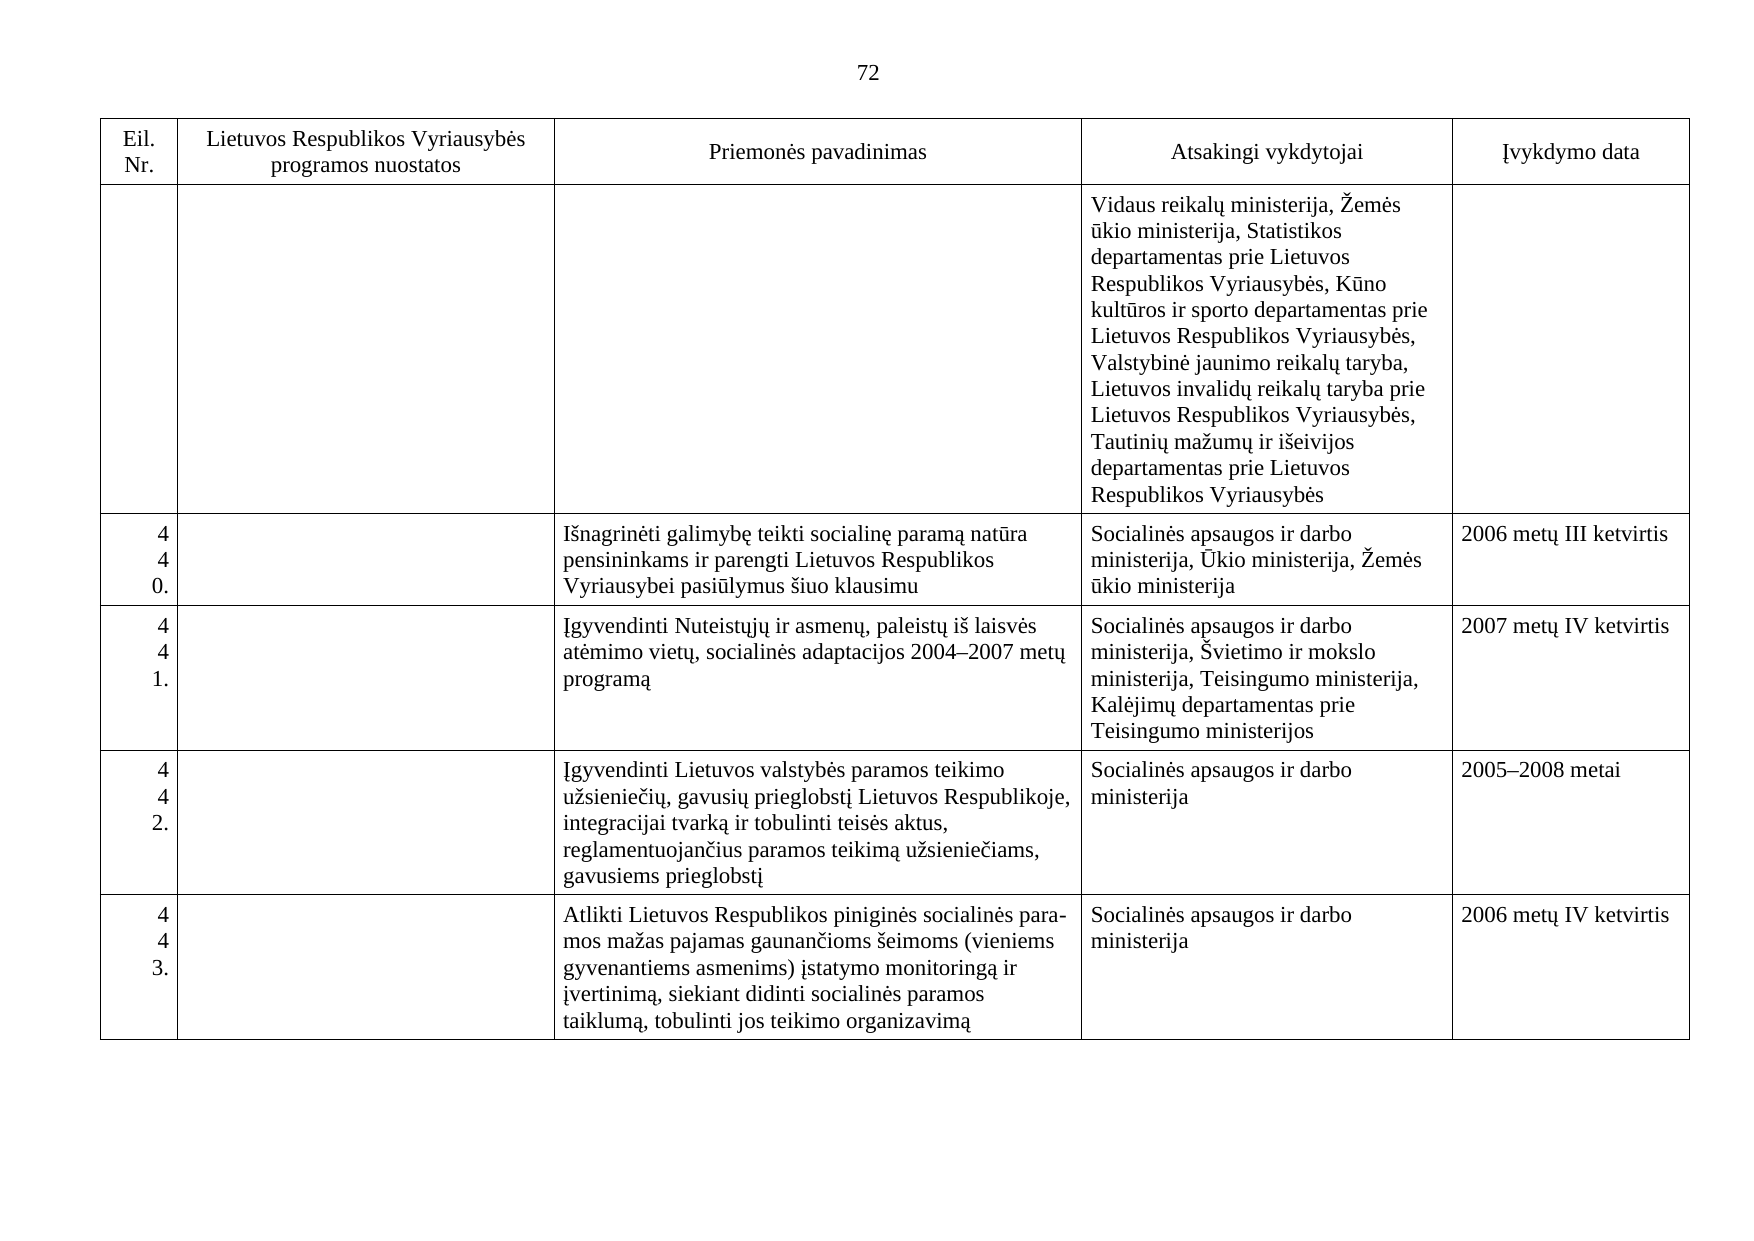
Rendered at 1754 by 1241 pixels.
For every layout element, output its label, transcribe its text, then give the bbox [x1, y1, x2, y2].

table_cell Vidaus reikalų ministerija, Žemės ūkio ministerija, Statistikos departamentas prie Lietuvos Respublikos Vyriausybės, Kūno kultūros ir sporto departamentas prie Lietuvos Respublikos Vyriausy­bės, Valstybinė jaunimo reikalų taryba, Lietuvos invalidų reikalų taryba prie Lietuvos Respublikos Vyriausybės, Tautinių mažumų ir išeivijos departamentas prie Lietuvos Respublikos Vyriausybės [1082, 185, 1452, 513]
table_cell [101, 514, 177, 605]
table_cell [101, 185, 177, 513]
table_cell 2007 metų IV ketvirtis [1453, 606, 1689, 749]
table_cell [178, 895, 554, 1039]
table_cell [1453, 185, 1689, 513]
table_cell Išnagrinėti galimybę teikti socialinę paramą natūra pensininkams ir parengti Lietuvos Respublikos Vyriausybei pasiūlymus šiuo klausimu [555, 514, 1081, 605]
table_cell Socialinės apsaugos ir darbo ministerija [1082, 895, 1452, 1039]
table_cell Socialinės apsaugos ir darbo ministerija, Ūkio ministerija, Žemės ūkio ministerija [1082, 514, 1452, 605]
table_cell 2006 metų III ketvirtis [1453, 514, 1689, 605]
table_cell Socialinės apsaugos ir darbo ministerija, Švietimo ir mokslo ministerija, Teisingumo ministerija, Kalėjimų departamentas prie Teisingumo ministerijos [1082, 606, 1452, 749]
table_cell [101, 751, 177, 894]
table_header Įvykdymo data [1453, 119, 1689, 184]
table_cell 2006 metų IV ketvirtis [1453, 895, 1689, 1039]
table_cell Įgyvendinti Lietuvos valstybės paramos teikimo užsieniečių, gavusių prieglobstį Lietuvos Respublikoje, integracijai tvarką ir tobulinti teisės aktus, reglamentuojančius paramos teikimą užsieniečiams, gavusiems prieglobstį [555, 751, 1081, 894]
table_cell [178, 514, 554, 605]
table_cell [178, 185, 554, 513]
table_cell Atlikti Lietuvos Respublikos piniginės socialinės para­mos mažas pajamas gaunančioms šeimoms (vieniems gyvenantiems asmenims) įstatymo monitoringą ir įvertinimą, siekiant didinti socialinės paramos taiklumą, tobulinti jos teikimo organizavimą [555, 895, 1081, 1039]
table_cell [555, 185, 1081, 513]
table_cell [178, 606, 554, 749]
table_header Eil. Nr. [101, 119, 177, 184]
table_header Lietuvos Respublikos Vyriausybės programos nuostatos [178, 119, 554, 184]
table_header Atsakingi vykdytojai [1082, 119, 1452, 184]
table_cell Socialinės apsaugos ir darbo ministerija [1082, 751, 1452, 894]
table_header Priemonės pavadinimas [555, 119, 1081, 184]
table_cell Įgyvendinti Nuteistųjų ir asmenų, paleistų iš laisvės atėmimo vietų, socialinės adaptacijos 2004–2007 metų programą [555, 606, 1081, 749]
table_cell [101, 895, 177, 1039]
table_cell [101, 606, 177, 749]
table_cell [178, 751, 554, 894]
table_cell 2005–2008 metai [1453, 751, 1689, 894]
